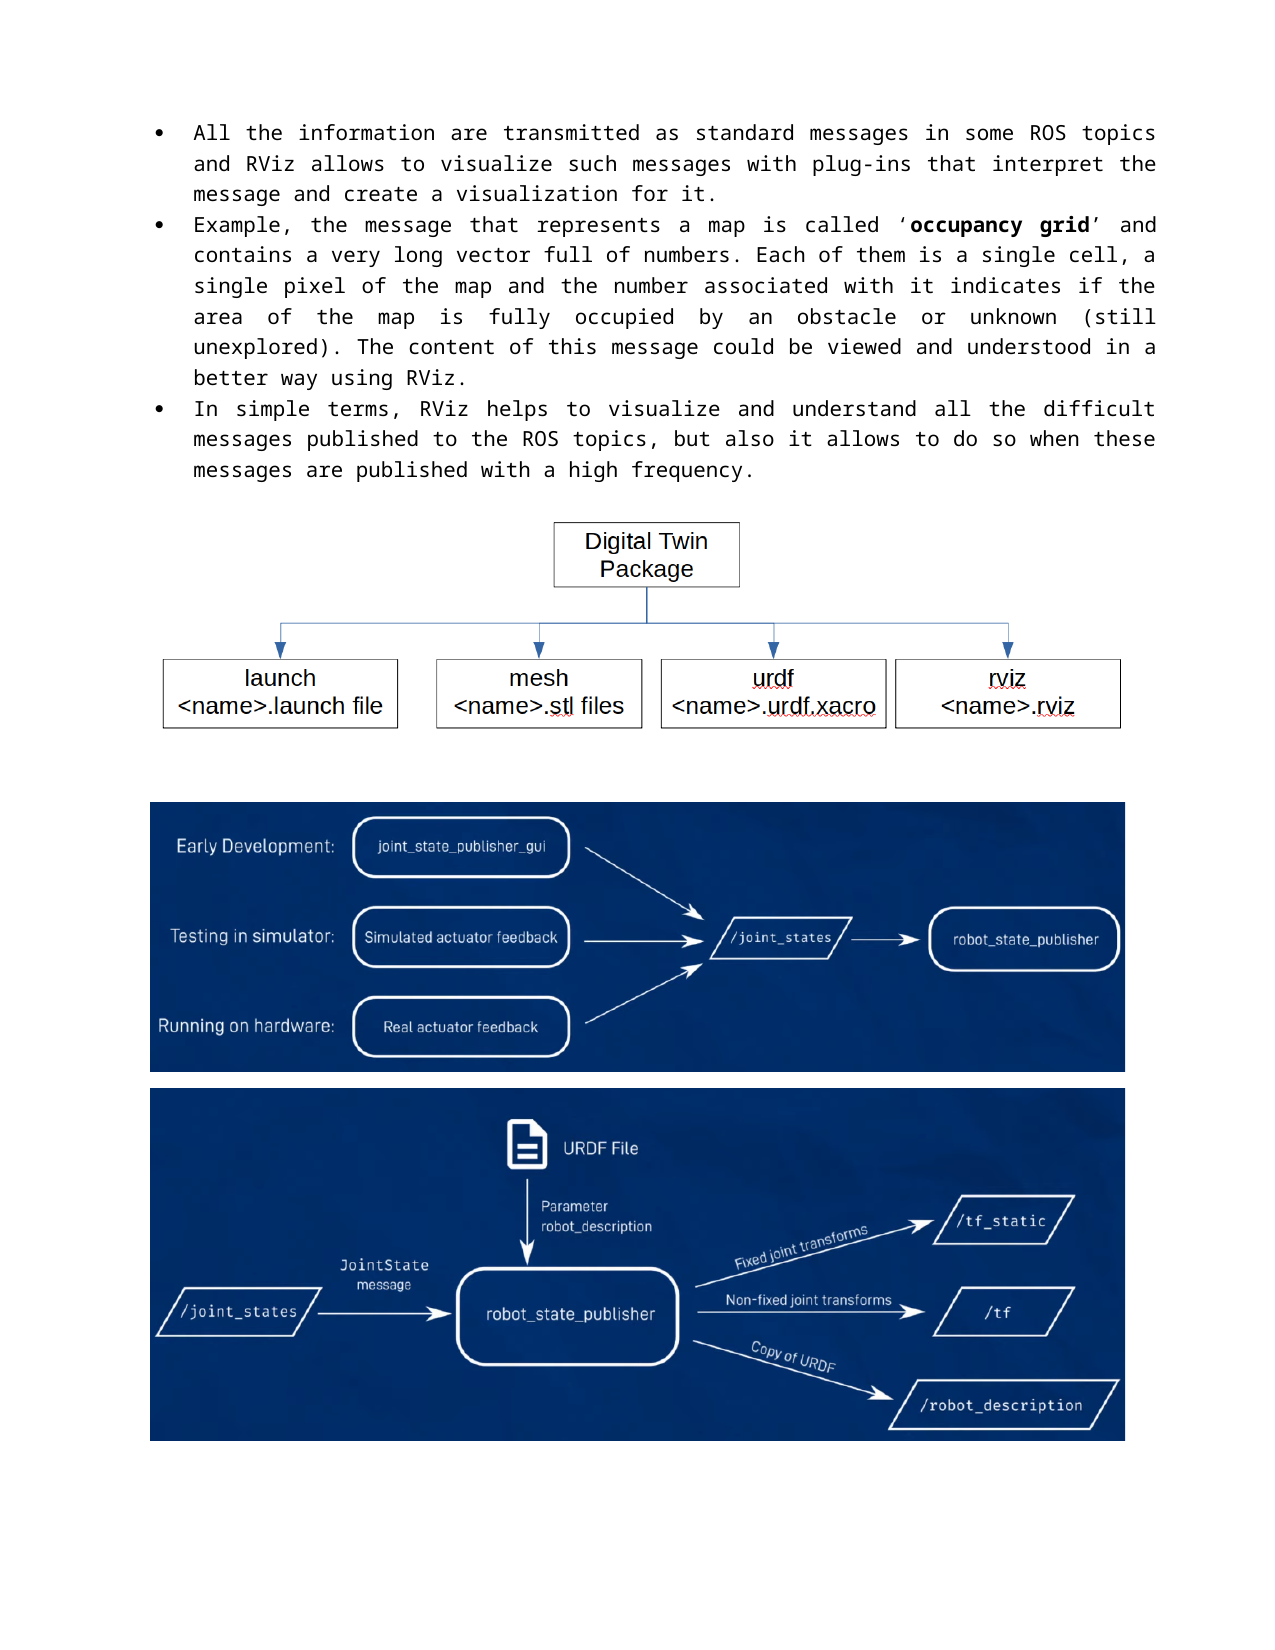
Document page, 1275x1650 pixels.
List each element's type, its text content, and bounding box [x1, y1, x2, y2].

picture [150, 1088, 1125, 1441]
picture [150, 802, 1125, 1072]
list All the information are transmitted as standard messages in some ROS topics and RViz allows to visualize such messages with plug-ins that interpret the message and create a visualization for it. [156, 118, 1157, 208]
list Example, the message that represents a map is called ‘occupancy grid’ and contains a very long vector full of numbers. Each of them is a single cell, a single pixel of the map and the number associated with it indicates if the area of the map is fully occupied by an obstacle or unknown (still unexplored). The content of this message could be viewed and understood in a better way using RViz. [156, 210, 1157, 392]
list In simple terms, RViz helps to visualize and understand all the difficult messages published to the ROS topics, but also it allows to do so when these messages are published with a high frequency. [156, 394, 1157, 483]
picture [153, 516, 1122, 739]
